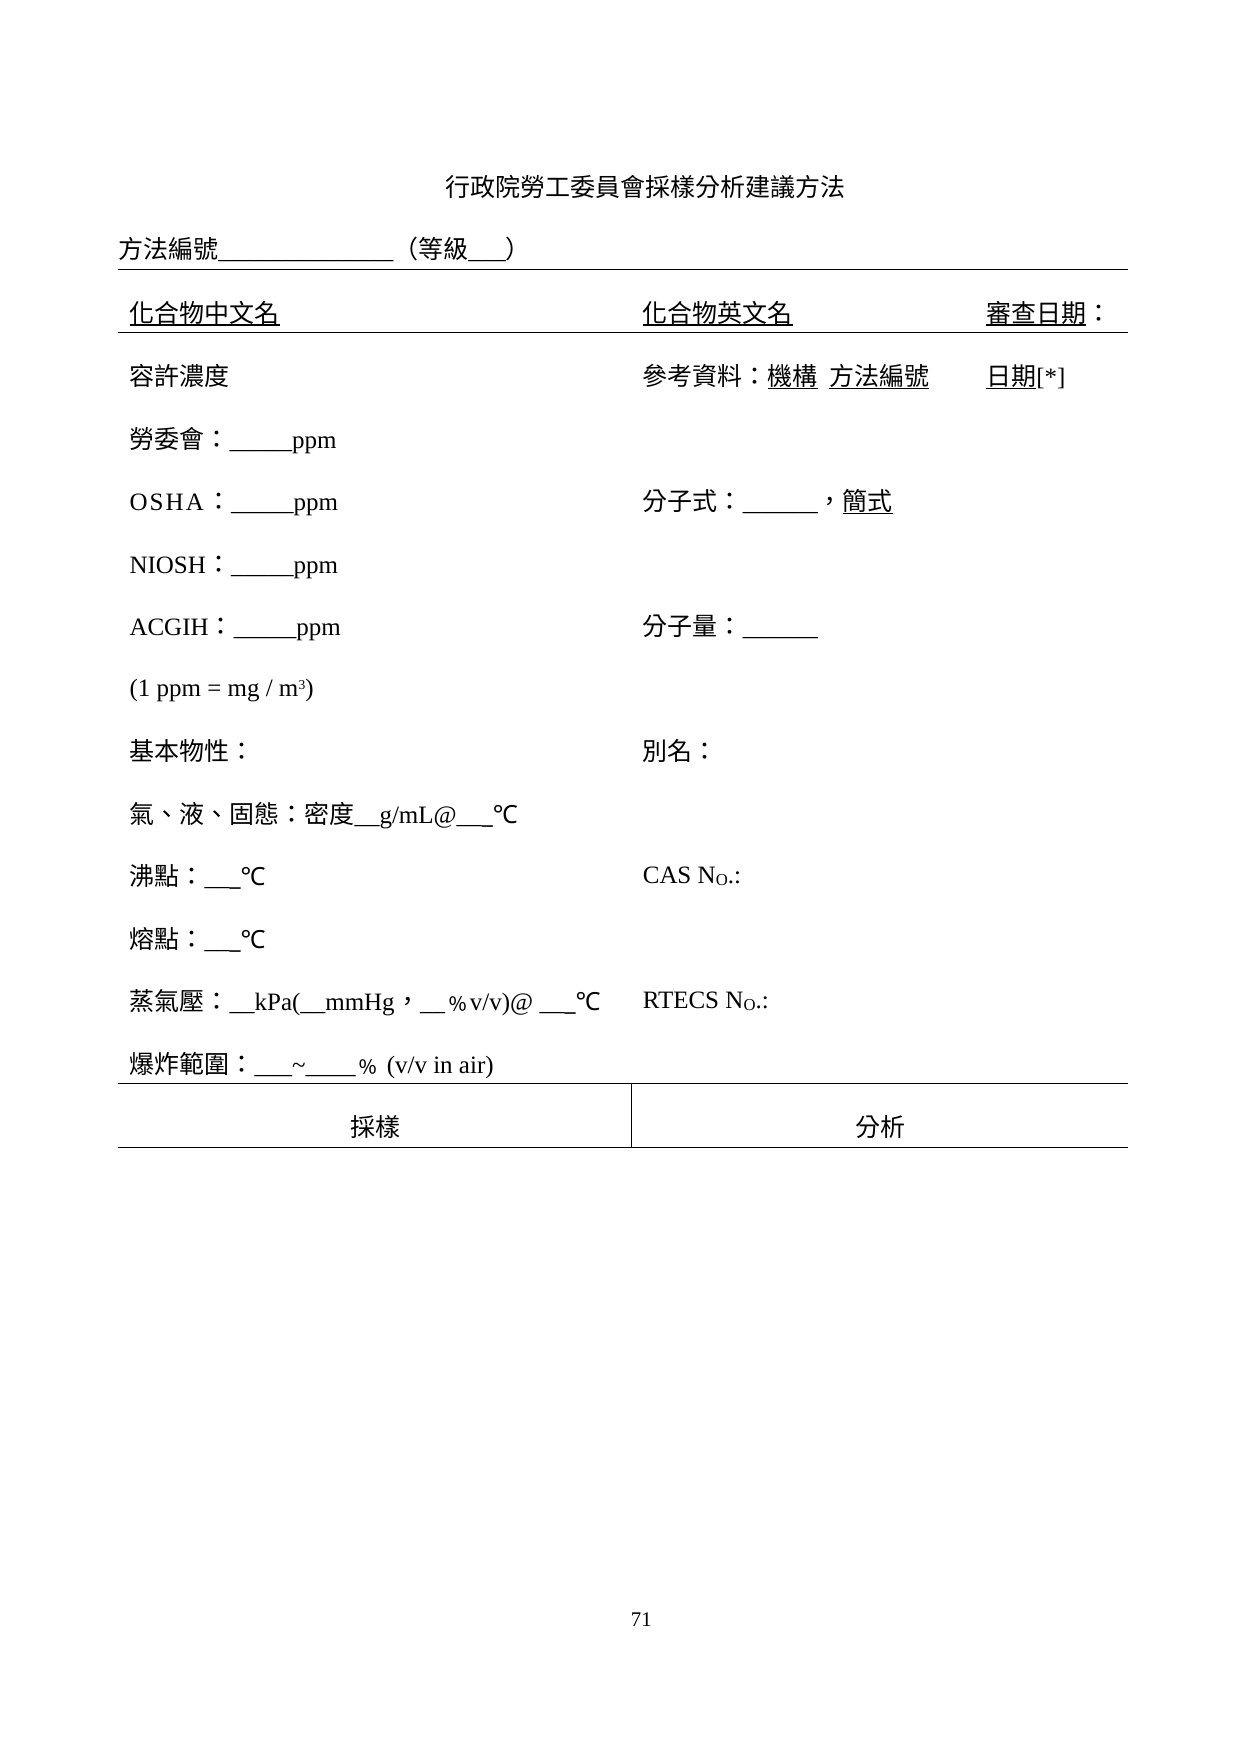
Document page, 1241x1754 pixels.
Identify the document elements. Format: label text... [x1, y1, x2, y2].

table_header 化合物中文名 [118, 270, 631, 332]
text 方法編號______________（等級___） [118, 206, 1122, 268]
text 行政院勞工委員會採樣分析建議方法 [118, 143, 1122, 206]
table_cell 容許濃度 [118, 333, 631, 396]
table_cell 採樣 [118, 1084, 631, 1147]
table_cell 日期[*] [975, 333, 1128, 396]
table_cell 勞委會：_____ppm OSHA：_____ppm NIOSH：_____ppm ACGIH：_____ppm (1 ppm = mg / m3) 基本物性： 氣、液、固態：密度__g/mL@___℃ 沸點：___℃ 熔點：___℃ 蒸氣壓：__kPa(__mmHg，__﹪v/v)@ ___℃ 爆炸範圍：___~____﹪ (v/v in air) [118, 396, 631, 1083]
table_header 化合物英文名 [631, 270, 975, 332]
table_cell 分析 [632, 1084, 1128, 1147]
table_header 審查日期： [975, 270, 1128, 332]
table_cell 分子式：______，簡式 分子量：______ 別名： CAS NO.: RTECS NO.: [631, 396, 1128, 1083]
table_cell 參考資料：機構 方法編號 [631, 333, 975, 396]
